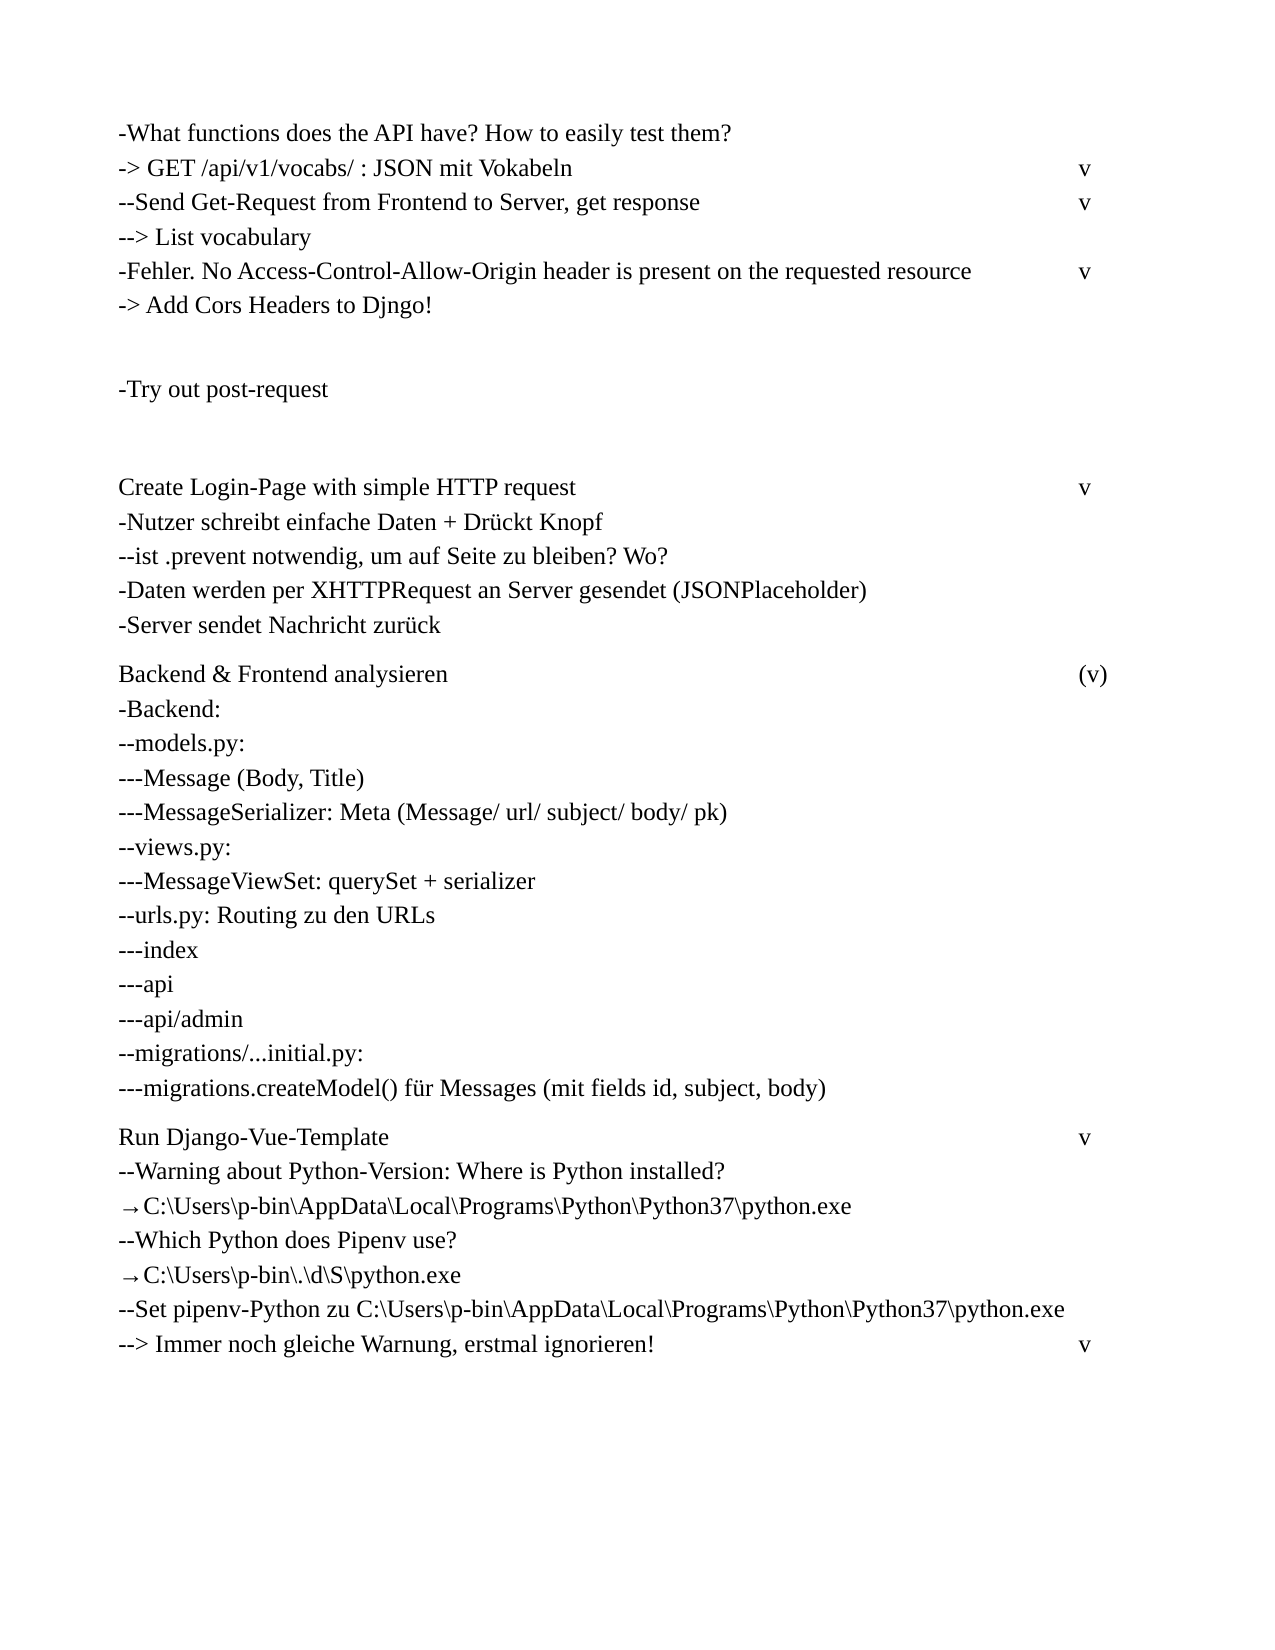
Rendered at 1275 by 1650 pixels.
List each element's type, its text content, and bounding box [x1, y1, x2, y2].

text Backend & Frontend analysieren (v) -Backend: --models.py: ---Message (Body, Title) ---MessageSerializer: Meta (Message/ url/ subject/ body/ pk) --views.py: ---MessageViewSet: querySet + serializer --urls.py: Routing zu den URLs ---index ---api ---api/admin --migrations/...initial.py: ---migrations.createModel() für Messages (mit fields id, subject, body) [118, 659, 1157, 1102]
text -What functions does the API have? How to easily test them? -> GET /api/v1/vocabs/ : JSON mit Vokabeln v --Send Get-Request from Frontend to Server, get response v --> List vocabulary -Fehler. No Access-Control-Allow-Origin header is present on the requested resource v -> Add Cors Headers to Djngo! [118, 118, 1157, 319]
text Run Django-Vue-Template v --Warning about Python-Version: Where is Python installed? →C:\Users\p-bin\AppData\Local\Programs\Python\Python37\python.exe --Which Python does Pipenv use? →C:\Users\p-bin\.\d\S\python.exe --Set pipenv-Python zu C:\Users\p-bin\AppData\Local\Programs\Python\Python37\python.exe --> Immer noch gleiche Warnung, erstmal ignorieren! v [118, 1122, 1157, 1427]
text Create Login-Page with simple HTTP request v -Nutzer schreibt einfache Daten + Drückt Knopf --ist .prevent notwendig, um auf Seite zu bleiben? Wo? -Daten werden per XHTTPRequest an Server gesendet (JSONPlaceholder) -Server sendet Nachricht zurück [118, 472, 1157, 639]
text -Try out post-request [118, 339, 1157, 403]
